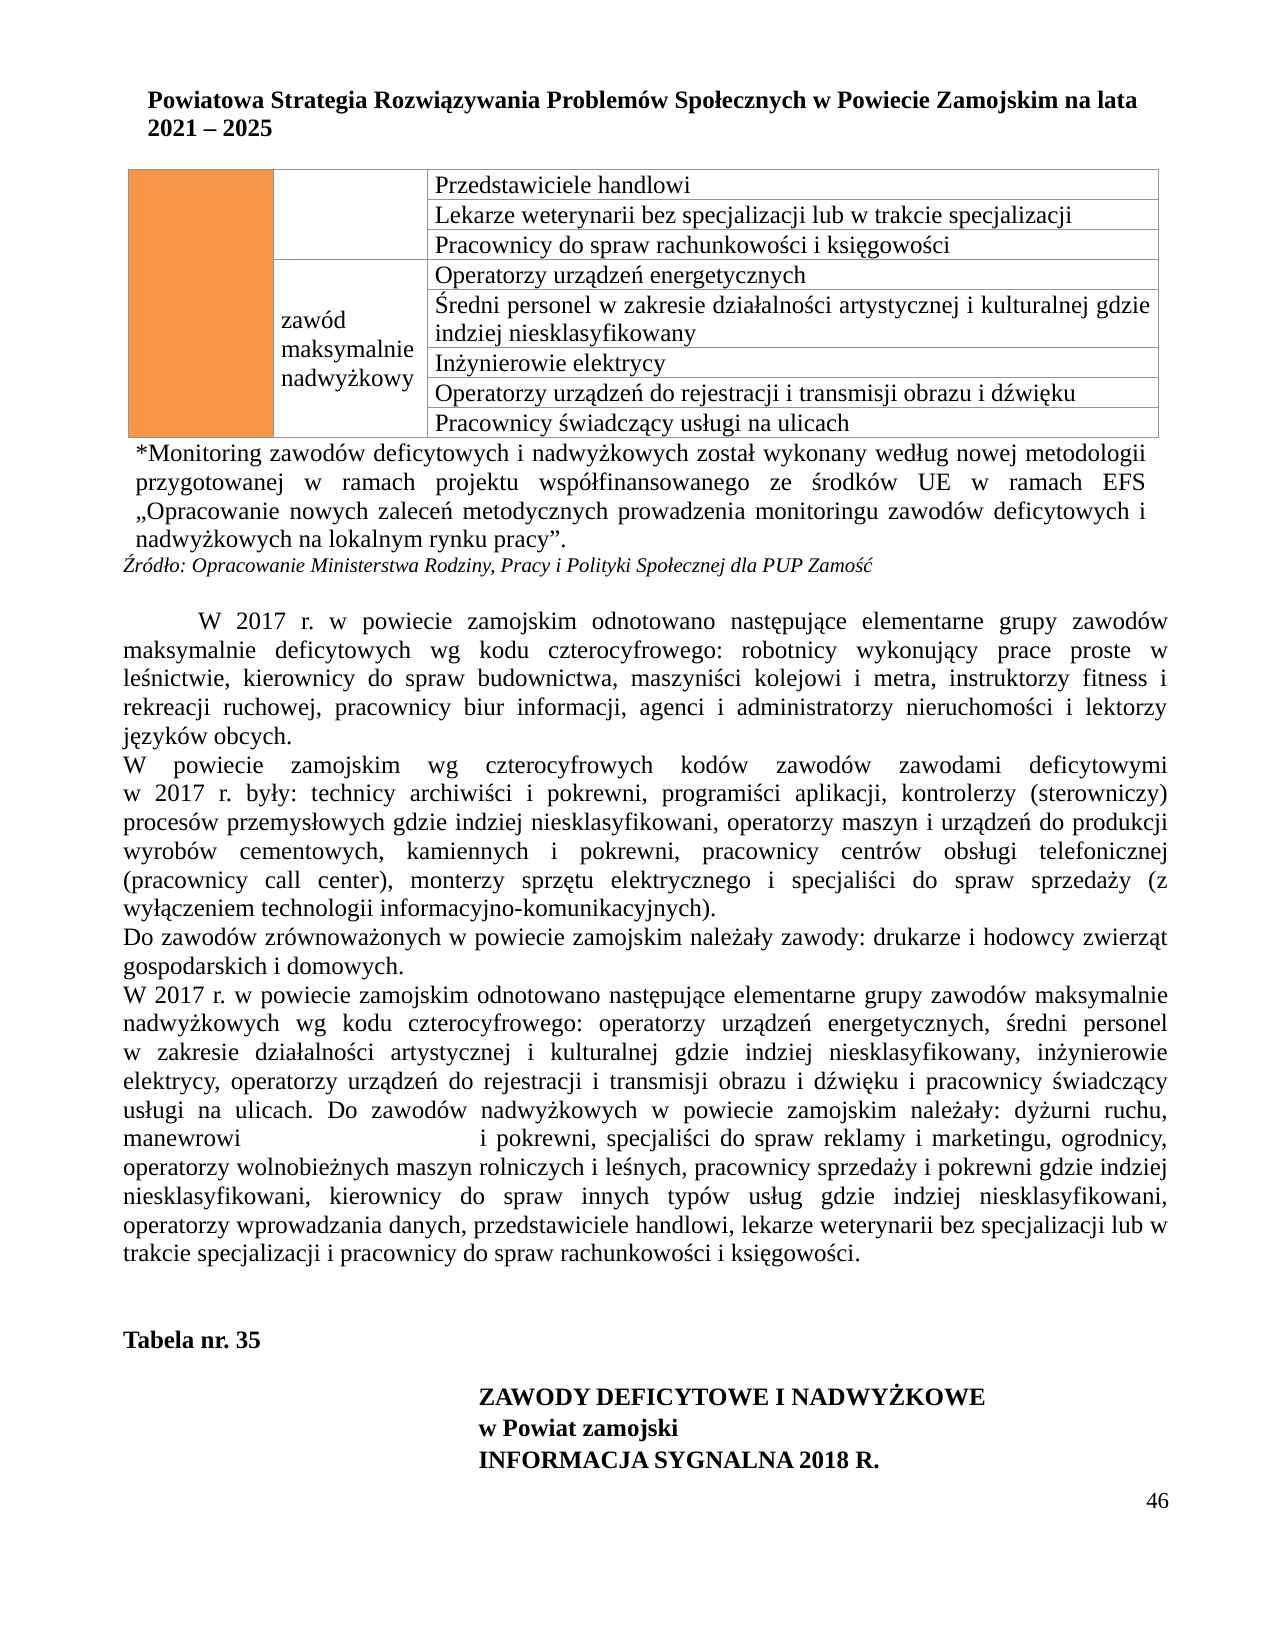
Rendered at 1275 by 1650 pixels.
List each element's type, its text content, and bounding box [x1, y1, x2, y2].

table_header [421, 1382, 471, 1413]
table_cell *Monitoring zawodów deficytowych i nadwyżkowych został wykonany według nowej metodologii przygotowanej w ramach projektu współfinansowanego ze środków UE w ramach EFS „Opracowanie nowych zaleceń metodycznych prowadzenia monitoringu zawodów deficytowych i nadwyżkowych na lokalnym rynku pracy”. [128, 438, 1154, 553]
table_cell Przedstawiciele handlowi [428, 170, 1158, 199]
table_cell Pracownicy do spraw rachunkowości i księgowości [428, 230, 1158, 259]
table_cell zawód maksymalnie nadwyżkowy [274, 260, 427, 437]
text W 2017 r. w powiecie zamojskim odnotowano następujące elementarne grupy zawodów maksymalnie nadwyżkowych wg kodu czterocyfrowego: operatorzy urządzeń energetycznych, średni personel w zakresie działalności artystycznej i kulturalnej gdzie indziej niesklasyfikowany, inżynierowie elektrycy, operatorzy urządzeń do rejestracji i transmisji obrazu i dźwięku i pracownicy świadczący usługi na ulicach. Do zawodów nadwyżkowych w powiecie zamojskim należały: dyżurni ruchu, manewrowi i pokrewni, specjaliści do spraw reklamy i marketingu, ogrodnicy, operatorzy wolnobieżnych maszyn rolniczych i leśnych, pracownicy sprzedaży i pokrewni gdzie indziej niesklasyfikowani, kierownicy do spraw innych typów usług gdzie indziej niesklasyfikowani, operatorzy wprowadzania danych, przedstawiciele handlowi, lekarze weterynarii bez specjalizacji lub w trakcie specjalizacji i pracownicy do spraw rachunkowości i księgowości. [123, 980, 1169, 1267]
table_cell [421, 1414, 471, 1445]
table_cell INFORMACJA SYGNALNA 2018 R. [471, 1445, 994, 1476]
table_cell [130, 1445, 271, 1476]
table_header [130, 1382, 271, 1413]
table_cell [130, 1414, 271, 1445]
table_cell [271, 1414, 421, 1445]
table_cell [994, 1445, 1127, 1476]
text Tabela nr. 35 [123, 1325, 1169, 1353]
table_cell Lekarze weterynarii bez specjalizacji lub w trakcie specjalizacji [428, 200, 1158, 229]
table_cell [271, 1445, 421, 1476]
text W 2017 r. w powiecie zamojskim odnotowano następujące elementarne grupy zawodów maksymalnie deficytowych wg kodu czterocyfrowego: robotnicy wykonujący prace proste w leśnictwie, kierownicy do spraw budownictwa, maszyniści kolejowi i metra, instruktorzy fitness i rekreacji ruchowej, pracownicy biur informacji, agenci i administratorzy nieruchomości i lektorzy języków obcych. [123, 606, 1169, 750]
table_cell [129, 170, 273, 437]
table_cell Średni personel w zakresie działalności artystycznej i kulturalnej gdzie indziej niesklasyfikowany [428, 290, 1158, 347]
table_header [271, 1382, 421, 1413]
text Źródło: Opracowanie Ministerstwa Rodziny, Pracy i Polityki Społecznej dla PUP Zamość [123, 553, 1169, 577]
table_header [1127, 1382, 1131, 1413]
text W powiecie zamojskim wg czterocyfrowych kodów zawodów zawodami deficytowymi w 2017 r. były: technicy archiwiści i pokrewni, programiści aplikacji, kontrolerzy (sterowniczy) procesów przemysłowych gdzie indziej niesklasyfikowani, operatorzy maszyn i urządzeń do produkcji wyrobów cementowych, kamiennych i pokrewni, pracownicy centrów obsługi telefonicznej (pracownicy call center), monterzy sprzętu elektrycznego i specjaliści do spraw sprzedaży (z wyłączeniem technologii informacyjno-komunikacyjnych). [123, 750, 1169, 922]
table_cell [1154, 438, 1158, 553]
text Do zawodów zrównoważonych w powiecie zamojskim należały zawody: drukarze i hodowcy zwierząt gospodarskich i domowych. [123, 922, 1169, 980]
table_cell Operatorzy urządzeń energetycznych [428, 260, 1158, 289]
table_cell Inżynierowie elektrycy [428, 348, 1158, 377]
table_cell Pracownicy świadczący usługi na ulicach [428, 408, 1158, 437]
table_cell [274, 170, 427, 259]
table_header [994, 1382, 1127, 1413]
table_cell w Powiat zamojski [471, 1414, 994, 1445]
table_cell [421, 1445, 471, 1476]
table_cell [994, 1414, 1127, 1445]
table_cell [1127, 1445, 1131, 1476]
table_cell Operatorzy urządzeń do rejestracji i transmisji obrazu i dźwięku [428, 378, 1158, 407]
table_header ZAWODY DEFICYTOWE I NADWYŻKOWE [471, 1382, 994, 1413]
table_cell [1127, 1414, 1131, 1445]
